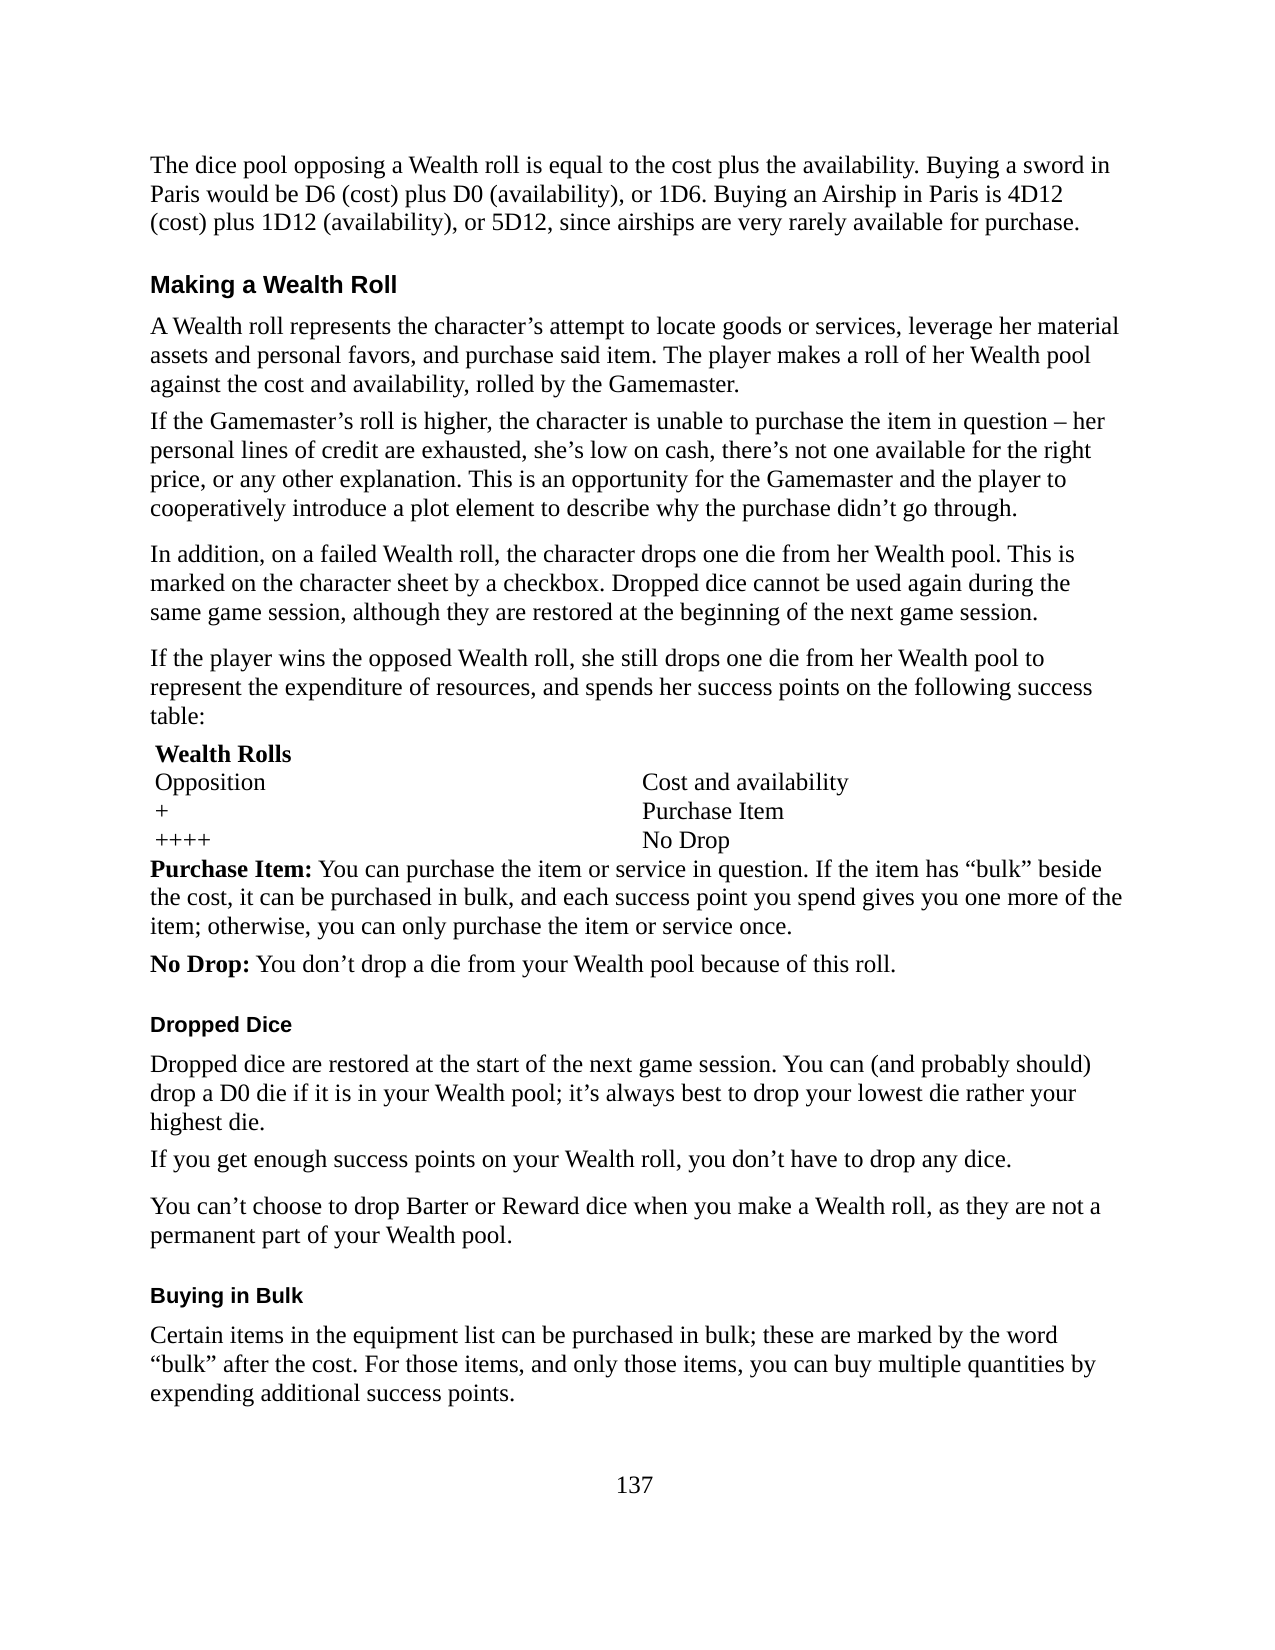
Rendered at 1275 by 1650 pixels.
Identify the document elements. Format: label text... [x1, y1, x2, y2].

text In addition, on a failed Wealth roll, the character drops one die from her Wealth pool. This is marked on the character sheet by a checkbox. Dropped dice cannot be used again during the same game session, although they are restored at the beginning of the next game session. [150, 539, 1125, 626]
table_cell Opposition [150, 768, 637, 796]
text If the Gamemaster’s roll is higher, the character is unable to purchase the item in question – her personal lines of credit are exhausted, she’s low on cash, there’s not one available for the right price, or any other explanation. This is an opportunity for the Gamemaster and the player to cooperatively introduce a plot element to describe why the purchase didn’t go through. [150, 406, 1125, 521]
table_cell + [150, 796, 637, 825]
text If you get enough success points on your Wealth roll, you don’t have to drop any dice. [150, 1144, 1125, 1173]
text A Wealth roll represents the character’s attempt to locate goods or services, leverage her material assets and personal favors, and purchase said item. The player makes a roll of her Wealth pool against the cost and availability, rolled by the Gamemaster. [150, 311, 1125, 397]
text Purchase Item: You can purchase the item or service in question. If the item has “bulk” beside the cost, it can be purchased in bulk, and each success point you spend gives you one more of the item; otherwise, you can only purchase the item or service once. [150, 854, 1125, 940]
subtitle Dropped Dice [150, 1012, 1125, 1037]
text If the player wins the opposed Wealth roll, she still drops one die from her Wealth pool to represent the expenditure of resources, and spends her success points on the following success table: [150, 643, 1125, 730]
table_cell Purchase Item [638, 796, 1125, 825]
subtitle Buying in Bulk [150, 1283, 1125, 1308]
text You can’t choose to drop Barter or Reward dice when you make a Wealth roll, as they are not a permanent part of your Wealth pool. [150, 1191, 1125, 1249]
text No Drop: You don’t drop a die from your Wealth pool because of this roll. [150, 949, 1125, 978]
subtitle Making a Wealth Roll [150, 270, 1125, 299]
text Certain items in the equipment list can be purchased in bulk; these are marked by the word “bulk” after the cost. For those items, and only those items, you can buy multiple quantities by expending additional success points. [150, 1320, 1125, 1407]
table_cell No Drop [638, 825, 1125, 854]
table_cell Cost and availability [638, 768, 1125, 796]
text The dice pool opposing a Wealth roll is equal to the cost plus the availability. Buying a sword in Paris would be D6 (cost) plus D0 (availability), or 1D6. Buying an Airship in Paris is 4D12 (cost) plus 1D12 (availability), or 5D12, since airships are very rarely available for purchase. [150, 150, 1125, 236]
table_cell ++++ [150, 825, 637, 854]
text Dropped dice are restored at the start of the next game session. You can (and probably should) drop a D0 die if it is in your Wealth pool; it’s always best to drop your lowest die rather your highest die. [150, 1049, 1125, 1136]
table_header [638, 739, 1125, 767]
table_header Wealth Rolls [150, 739, 637, 767]
